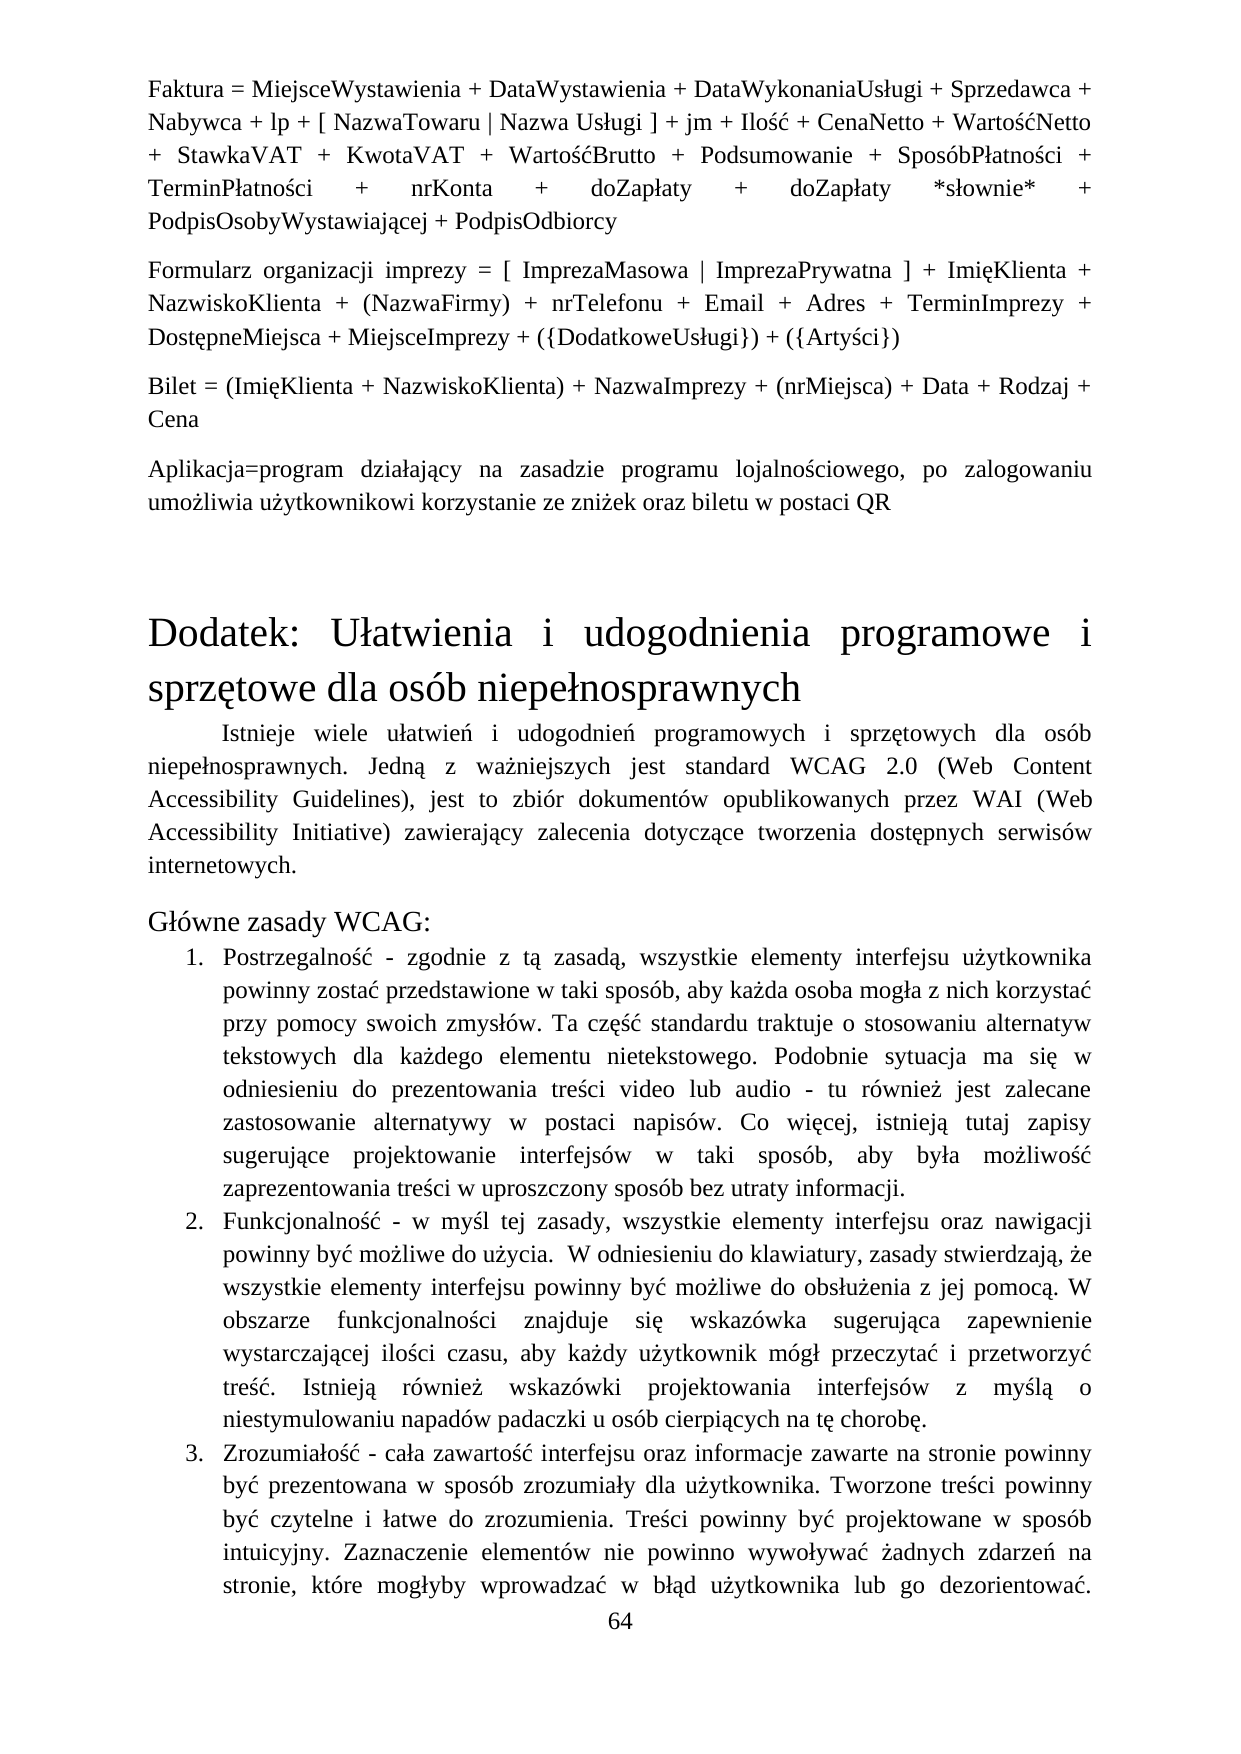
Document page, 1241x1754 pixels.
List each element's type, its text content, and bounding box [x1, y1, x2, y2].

list Zrozumiałość - cała zawartość interfejsu oraz informacje zawarte na stronie powinny być prezentowana w sposób zrozumiały dla użytkownika. Tworzone treści powinny być czytelne i łatwe do zrozumienia. Treści powinny być projektowane w sposób intuicyjny. Zaznaczenie elementów nie powinno wywoływać żadnych zdarzeń na stronie, które mogłyby wprowadzać w błąd użytkownika lub go dezorientować. [185, 1438, 1093, 1598]
text Formularz organizacji imprezy = [ ImprezaMasowa | ImprezaPrywatna ] + ImięKlienta + NazwiskoKlienta + (NazwaFirmy) + nrTelefonu + Email + Adres + TerminImprezy + DostępneMiejsca + MiejsceImprezy + ({DodatkoweUsługi}) + ({Artyści}) [148, 256, 1093, 350]
subtitle Dodatek: Ułatwienia i udogodnienia programowe i sprzętowe dla osób niepełnosprawnych [148, 608, 1093, 711]
list Postrzegalność - zgodnie z tą zasadą, wszystkie elementy interfejsu użytkownika powinny zostać przedstawione w taki sposób, aby każda osoba mogła z nich korzystać przy pomocy swoich zmysłów. Ta część standardu traktuje o stosowaniu alternatyw tekstowych dla każdego elementu nietekstowego. Podobnie sytuacja ma się w odniesieniu do prezentowania treści video lub audio - tu również jest zalecane zastosowanie alternatywy w postaci napisów. Co więcej, istnieją tutaj zapisy sugerujące projektowanie interfejsów w taki sposób, aby była możliwość zaprezentowania treści w uproszczony sposób bez utraty informacji. [185, 942, 1093, 1202]
text Faktura = MiejsceWystawienia + DataWystawienia + DataWykonaniaUsługi + Sprzedawca + Nabywca + lp + [ NazwaTowaru | Nazwa Usługi ] + jm + Ilość + CenaNetto + WartośćNetto + StawkaVAT + KwotaVAT + WartośćBrutto + Podsumowanie + SposóbPłatności + TerminPłatności + nrKonta + doZapłaty + doZapłaty *słownie* + PodpisOsobyWystawiającej + PodpisOdbiorcy [148, 74, 1093, 234]
list Funkcjonalność - w myśl tej zasady, wszystkie elementy interfejsu oraz nawigacji powinny być możliwe do użycia. W odniesieniu do klawiatury, zasady stwierdzają, że wszystkie elementy interfejsu powinny być możliwe do obsłużenia z jej pomocą. W obszarze funkcjonalności znajduje się wskazówka sugerująca zapewnienie wystarczającej ilości czasu, aby każdy użytkownik mógł przeczytać i przetworzyć treść. Istnieją również wskazówki projektowania interfejsów z myślą o niestymulowaniu napadów padaczki u osób cierpiących na tę chorobę. [185, 1206, 1093, 1433]
text Bilet = (ImięKlienta + NazwiskoKlienta) + NazwaImprezy + (nrMiejsca) + Data + Rodzaj + Cena [148, 371, 1093, 433]
subtitle Główne zasady WCAG: [148, 904, 1093, 937]
text Aplikacja=program działający na zasadzie programu lojalnościowego, po zalogowaniu umożliwia użytkownikowi korzystanie ze zniżek oraz biletu w postaci QR [148, 454, 1093, 516]
text Istnieje wiele ułatwień i udogodnień programowych i sprzętowych dla osób niepełnosprawnych. Jedną z ważniejszych jest standard WCAG 2.0 (Web Content Accessibility Guidelines), jest to zbiór dokumentów opublikowanych przez WAI (Web Accessibility Initiative) zawierający zalecenia dotyczące tworzenia dostępnych serwisów internetowych. [148, 718, 1093, 879]
